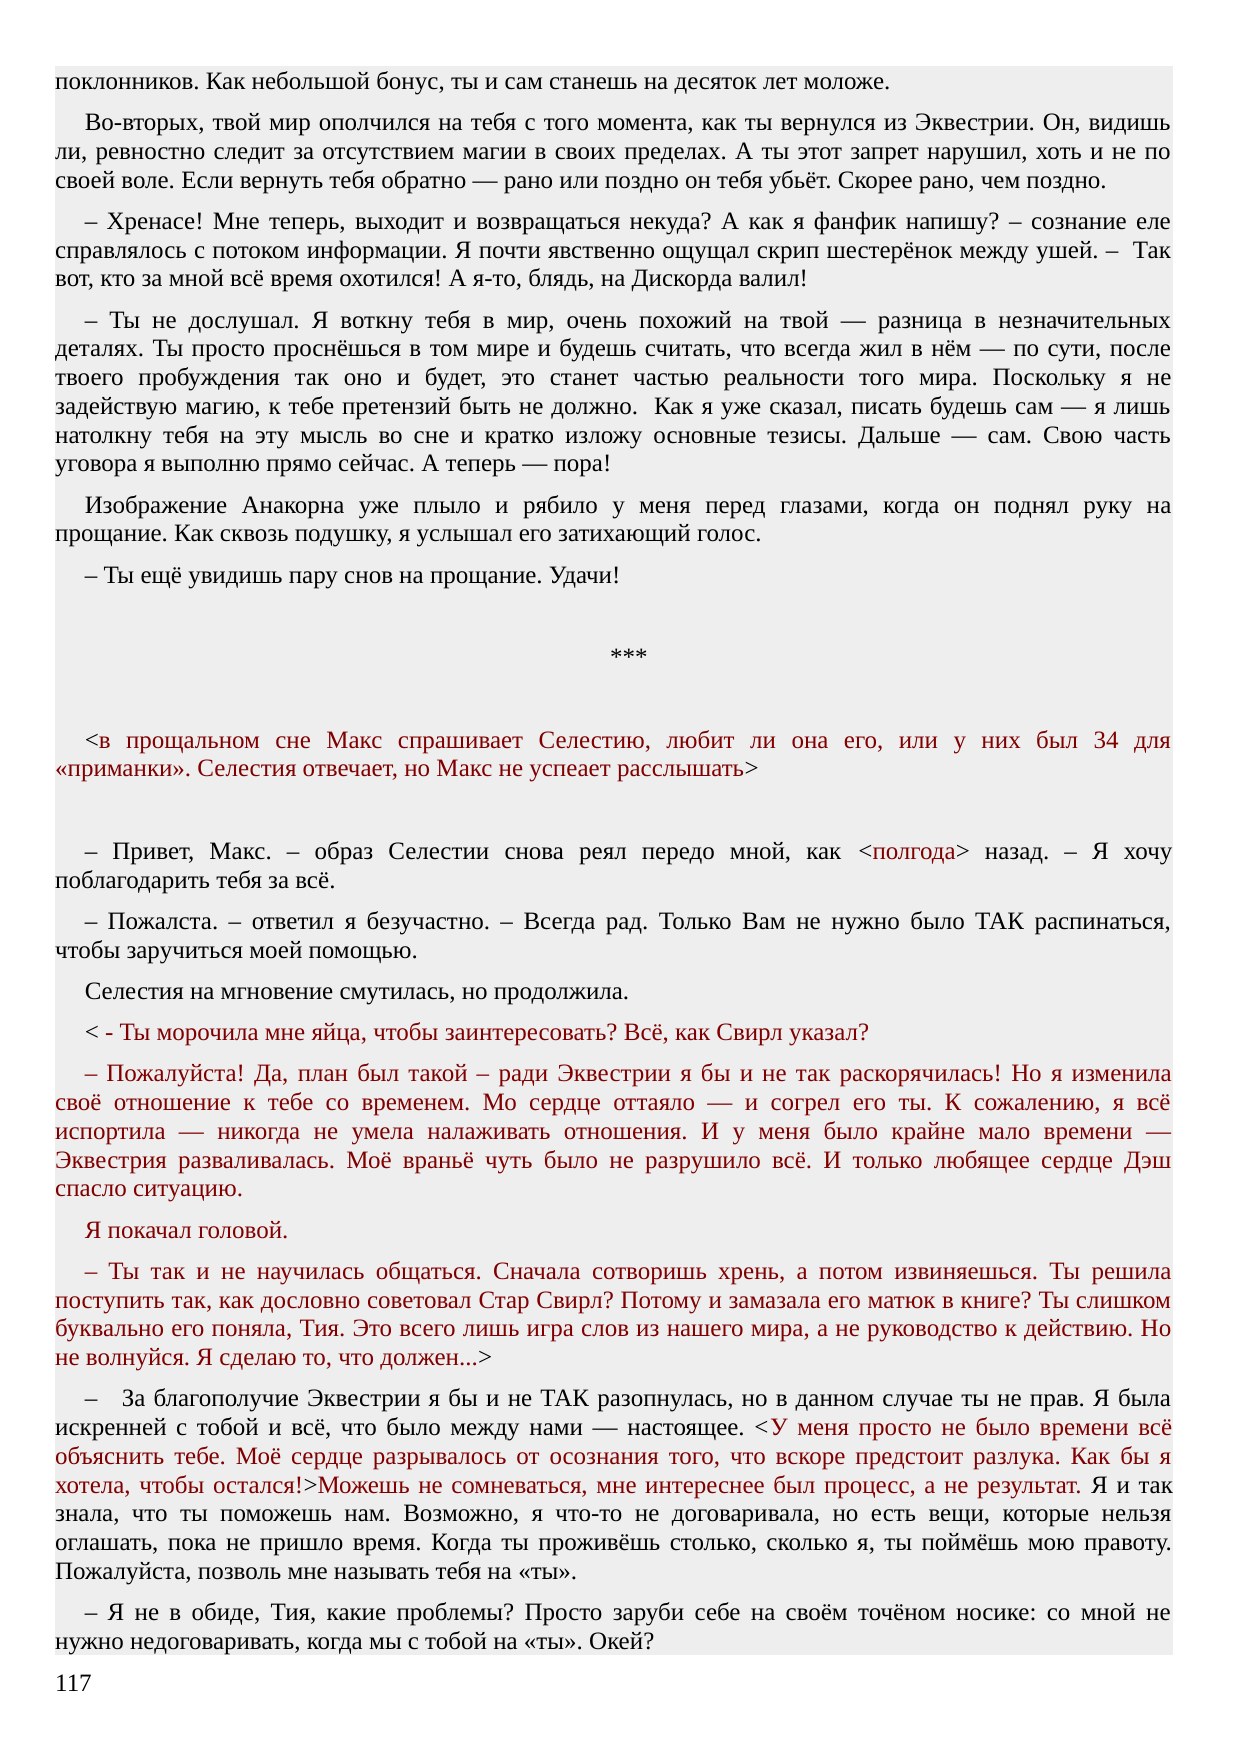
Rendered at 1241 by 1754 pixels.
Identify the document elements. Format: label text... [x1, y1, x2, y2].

text Я покачал головой. [55, 1215, 1173, 1243]
text *** [55, 642, 1173, 671]
text Изображение Анакорна уже плыло и рябило у меня перед глазами, когда он поднял руку на прощание. Как сквозь подушку, я услышал его затихающий голос. [55, 490, 1173, 547]
text <в прощальном сне Макс спрашивает Селестию, любит ли она его, или у них был 34 для «приманки». Селестия отвечает, но Макс не успеает расслышать> [55, 725, 1173, 782]
text – За благополучие Эквестрии я бы и не ТАК разопнулась, но в данном случае ты не прав. Я была искренней с тобой и всё, что было между нами — настоящее. <У меня просто не было времени всё объяснить тебе. Моё сердце разрывалось от осознания того, что вскоре предстоит разлука. Как бы я хотела, чтобы остался!>Можешь не сомневаться, мне интереснее был процесс, а не результат. Я и так знала, что ты поможешь нам. Возможно, я что-то не договаривала, но есть вещи, которые нельзя оглашать, пока не пришло время. Когда ты проживёшь столько, сколько я, ты поймёшь мою правоту. Пожалуйста, позволь мне называть тебя на «ты». [55, 1383, 1173, 1585]
text – Ты ещё увидишь пару снов на прощание. Удачи! [55, 560, 1173, 588]
text – Ты не дослушал. Я воткну тебя в мир, очень похожий на твой — разница в незначительных деталях. Ты просто проснёшься в том мире и будешь считать, что всегда жил в нём — по сути, после твоего пробуждения так оно и будет, это станет частью реальности того мира. Поскольку я не задействую магию, к тебе претензий быть не должно. Как я уже сказал, писать будешь сам — я лишь натолкну тебя на эту мысль во сне и кратко изложу основные тезисы. Дальше — сам. Свою часть уговора я выполню прямо сейчас. А теперь — пора! [55, 305, 1173, 477]
text – Ты так и не научилась общаться. Сначала сотворишь хрень, а потом извиняешься. Ты решила поступить так, как дословно советовал Стар Свирл? Потому и замазала его матюк в книге? Ты слишком буквально его поняла, Тия. Это всего лишь игра слов из нашего мира, а не руководство к действию. Но не волнуйся. Я сделаю то, что должен...> [55, 1256, 1173, 1371]
text – Я не в обиде, Тия, какие проблемы? Просто заруби себе на своём точёном носике: со мной не нужно недоговаривать, когда мы с тобой на «ты». Окей? [55, 1597, 1173, 1655]
text – Пожалуйста! Да, план был такой – ради Эквестрии я бы и не так раскорячилась! Но я изменила своё отношение к тебе со временем. Мо сердце оттаяло — и согрел его ты. К сожалению, я всё испортила — никогда не умела налаживать отношения. И у меня было крайне мало времени — Эквестрия разваливалась. Моё враньё чуть было не разрушило всё. И только любящее сердце Дэш спасло ситуацию. [55, 1058, 1173, 1202]
text Во-вторых, твой мир ополчился на тебя с того момента, как ты вернулся из Эквестрии. Он, видишь ли, ревностно следит за отсутствием магии в своих пределах. А ты этот запрет нарушил, хоть и не по своей воле. Если вернуть тебя обратно — рано или поздно он тебя убьёт. Скорее рано, чем поздно. [55, 107, 1173, 193]
text < - Ты морочила мне яйца, чтобы заинтересовать? Всё, как Свирл указал? [55, 1017, 1173, 1046]
text поклонников. Как небольшой бонус, ты и сам станешь на десяток лет моложе. [55, 66, 1173, 95]
text Селестия на мгновение смутилась, но продолжила. [55, 976, 1173, 1005]
text – Привет, Макс. – образ Селестии снова реял передо мной, как <полгода> назад. – Я хочу поблагодарить тебя за всё. [55, 836, 1173, 893]
text – Хренасе! Мне теперь, выходит и возвращаться некуда? А как я фанфик напишу? – сознание еле справлялось с потоком информации. Я почти явственно ощущал скрип шестерёнок между ушей. – Так вот, кто за мной всё время охотился! А я-то, блядь, на Дискорда валил! [55, 206, 1173, 292]
text – Пожалста. – ответил я безучастно. – Всегда рад. Только Вам не нужно было ТАК распинаться, чтобы заручиться моей помощью. [55, 906, 1173, 963]
